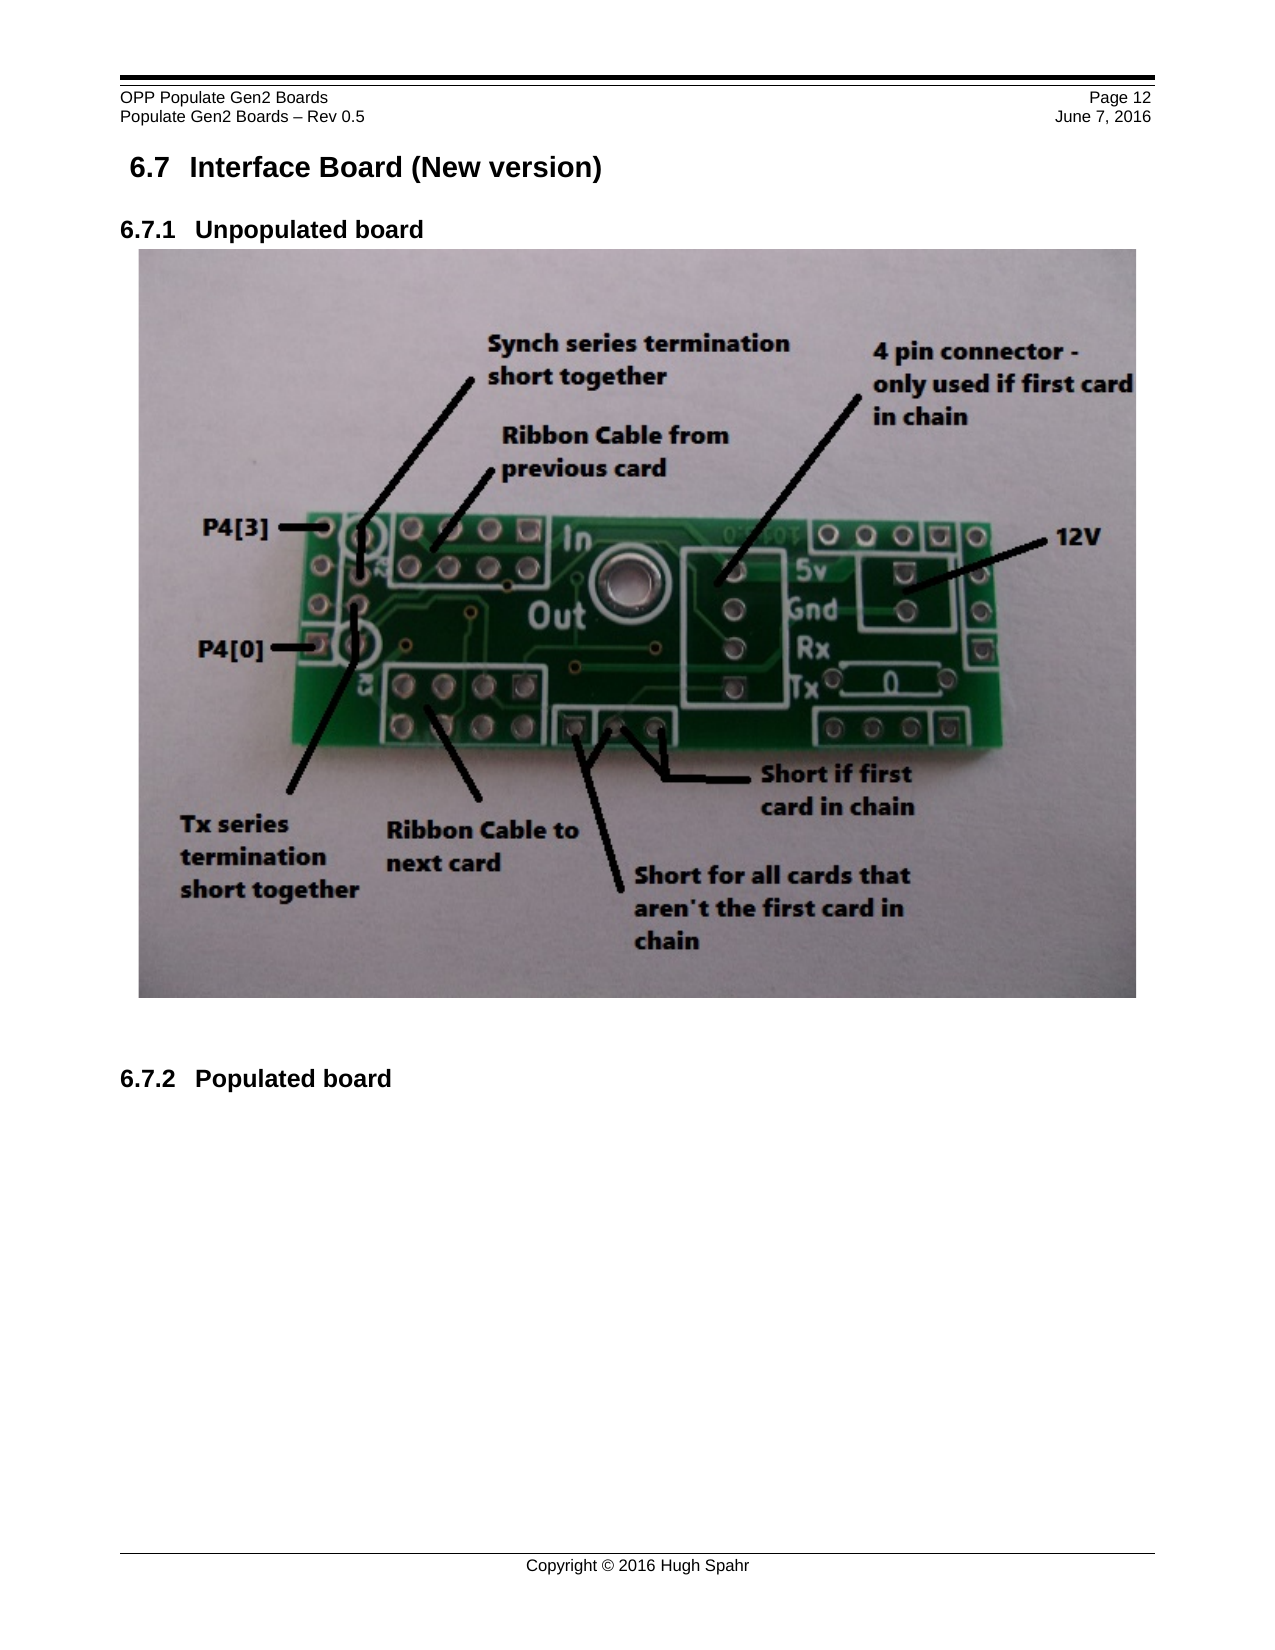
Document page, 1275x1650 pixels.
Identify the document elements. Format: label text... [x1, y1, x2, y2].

subtitle Interface Board (New version) [129, 150, 1155, 183]
subtitle Populated board [120, 1064, 1155, 1093]
subtitle Unpopulated board [120, 215, 1155, 243]
picture [138, 249, 1137, 998]
